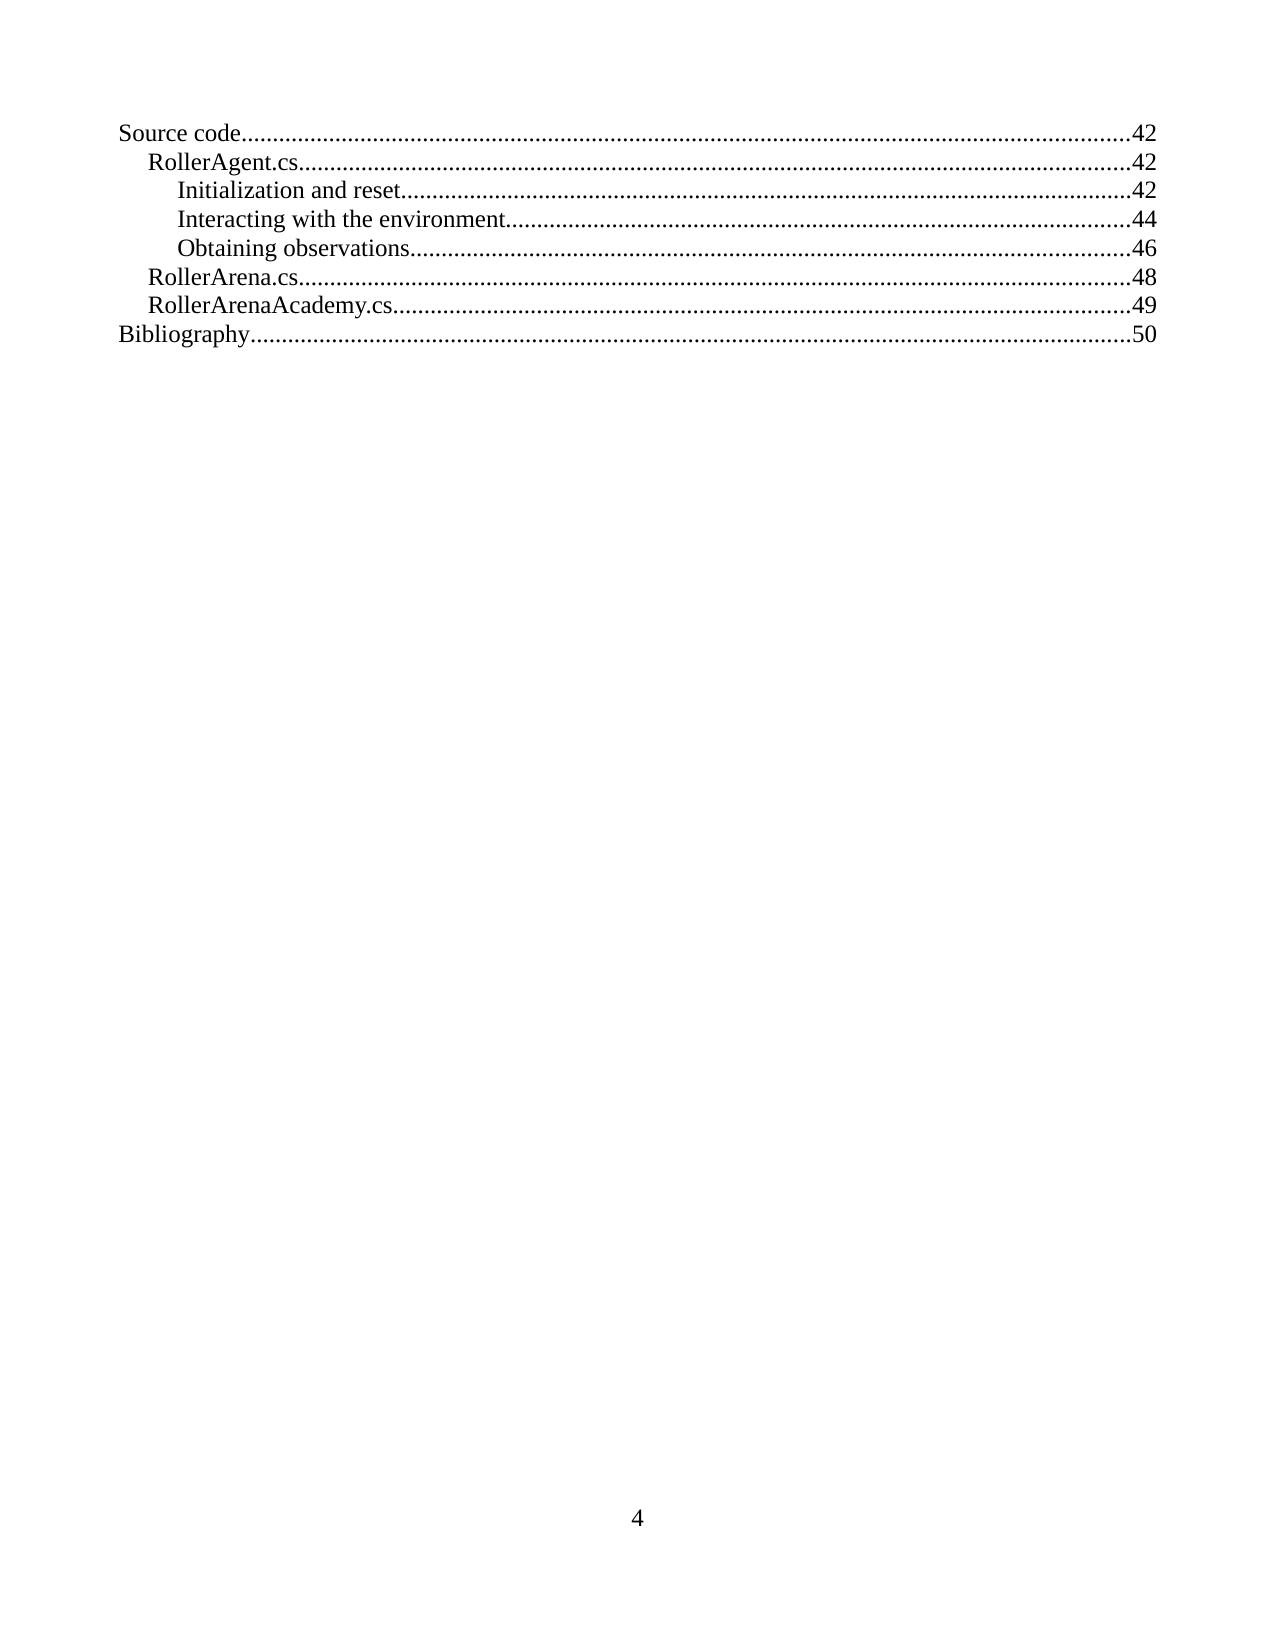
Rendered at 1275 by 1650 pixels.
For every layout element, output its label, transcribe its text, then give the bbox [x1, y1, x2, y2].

text RollerArena.cs 48 [148, 262, 1157, 291]
text Source code 42 [118, 118, 1157, 147]
text RollerAgent.cs 42 [148, 147, 1157, 176]
text RollerArenaAcademy.cs 49 [148, 291, 1157, 319]
text Bibliography 50 [118, 319, 1157, 348]
text Interacting with the environment 44 [177, 204, 1157, 233]
text Initialization and reset 42 [177, 176, 1157, 204]
text Obtaining observations 46 [177, 233, 1157, 262]
